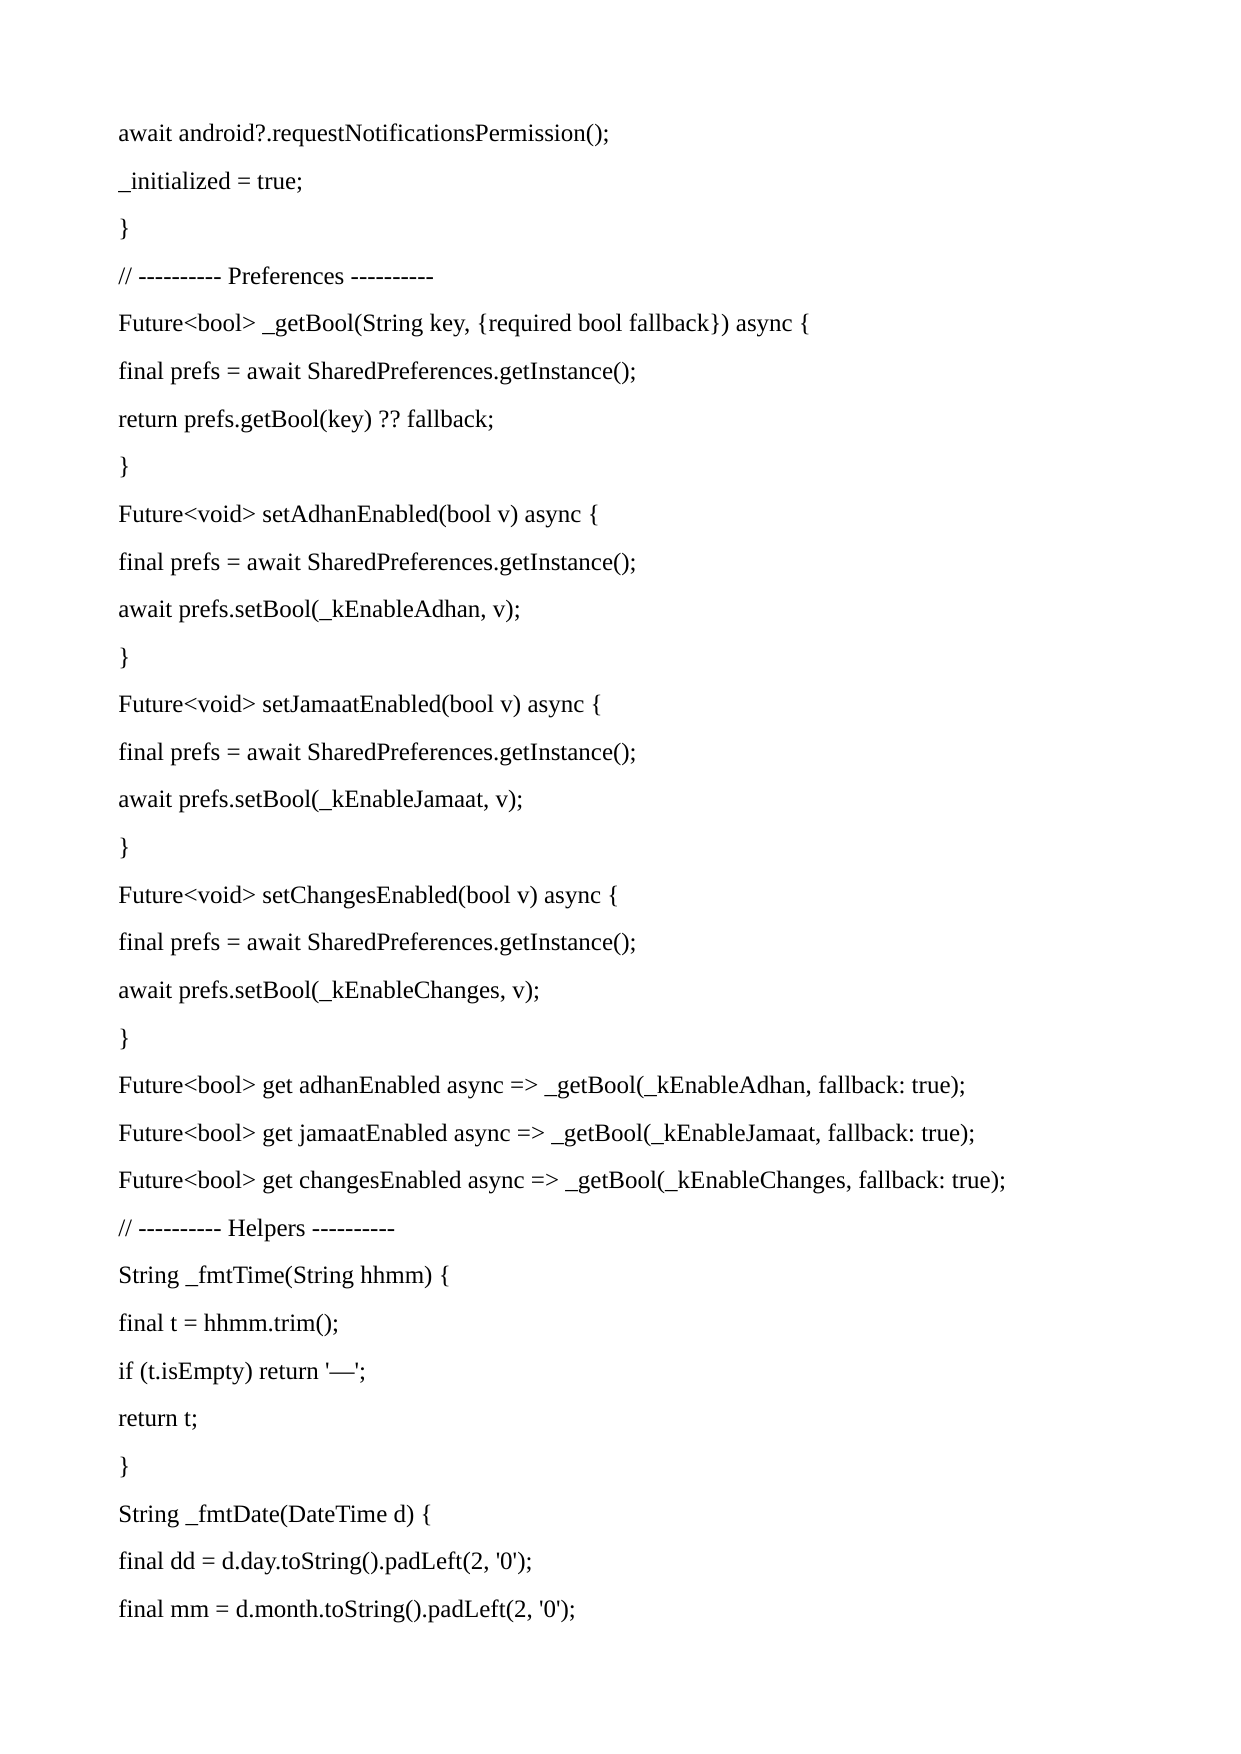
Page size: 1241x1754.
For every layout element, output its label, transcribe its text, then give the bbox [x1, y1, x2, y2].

text String _fmtTime(String hhmm) { [118, 1261, 1122, 1289]
text await prefs.setBool(_kEnableChanges, v); [118, 975, 1122, 1004]
text } [118, 1451, 1122, 1480]
text final mm = d.month.toString().padLeft(2, '0'); [118, 1594, 1122, 1623]
text return prefs.getBool(key) ?? fallback; [118, 404, 1122, 432]
text Future<bool> get adhanEnabled async => _getBool(_kEnableAdhan, fallback: true); [118, 1070, 1122, 1099]
text // ---------- Preferences ---------- [118, 261, 1122, 290]
text await prefs.setBool(_kEnableJamaat, v); [118, 784, 1122, 813]
text final prefs = await SharedPreferences.getInstance(); [118, 356, 1122, 385]
text Future<bool> get changesEnabled async => _getBool(_kEnableChanges, fallback: true); [118, 1165, 1122, 1194]
text } [118, 832, 1122, 861]
text _initialized = true; [118, 166, 1122, 194]
text } [118, 451, 1122, 480]
text final dd = d.day.toString().padLeft(2, '0'); [118, 1546, 1122, 1575]
text } [118, 213, 1122, 242]
text Future<void> setAdhanEnabled(bool v) async { [118, 499, 1122, 528]
text final prefs = await SharedPreferences.getInstance(); [118, 737, 1122, 766]
text } [118, 1023, 1122, 1051]
text final prefs = await SharedPreferences.getInstance(); [118, 547, 1122, 575]
text Future<void> setChangesEnabled(bool v) async { [118, 880, 1122, 908]
text final t = hhmm.trim(); [118, 1308, 1122, 1337]
text Future<void> setJamaatEnabled(bool v) async { [118, 689, 1122, 718]
text await prefs.setBool(_kEnableAdhan, v); [118, 594, 1122, 623]
text Future<bool> get jamaatEnabled async => _getBool(_kEnableJamaat, fallback: true); [118, 1118, 1122, 1147]
text return t; [118, 1403, 1122, 1432]
text Future<bool> _getBool(String key, {required bool fallback}) async { [118, 308, 1122, 337]
text String _fmtDate(DateTime d) { [118, 1499, 1122, 1527]
text if (t.isEmpty) return '—'; [118, 1356, 1122, 1384]
text final prefs = await SharedPreferences.getInstance(); [118, 927, 1122, 956]
text // ---------- Helpers ---------- [118, 1213, 1122, 1242]
text await android?.requestNotificationsPermission(); [118, 118, 1122, 147]
text } [118, 642, 1122, 671]
